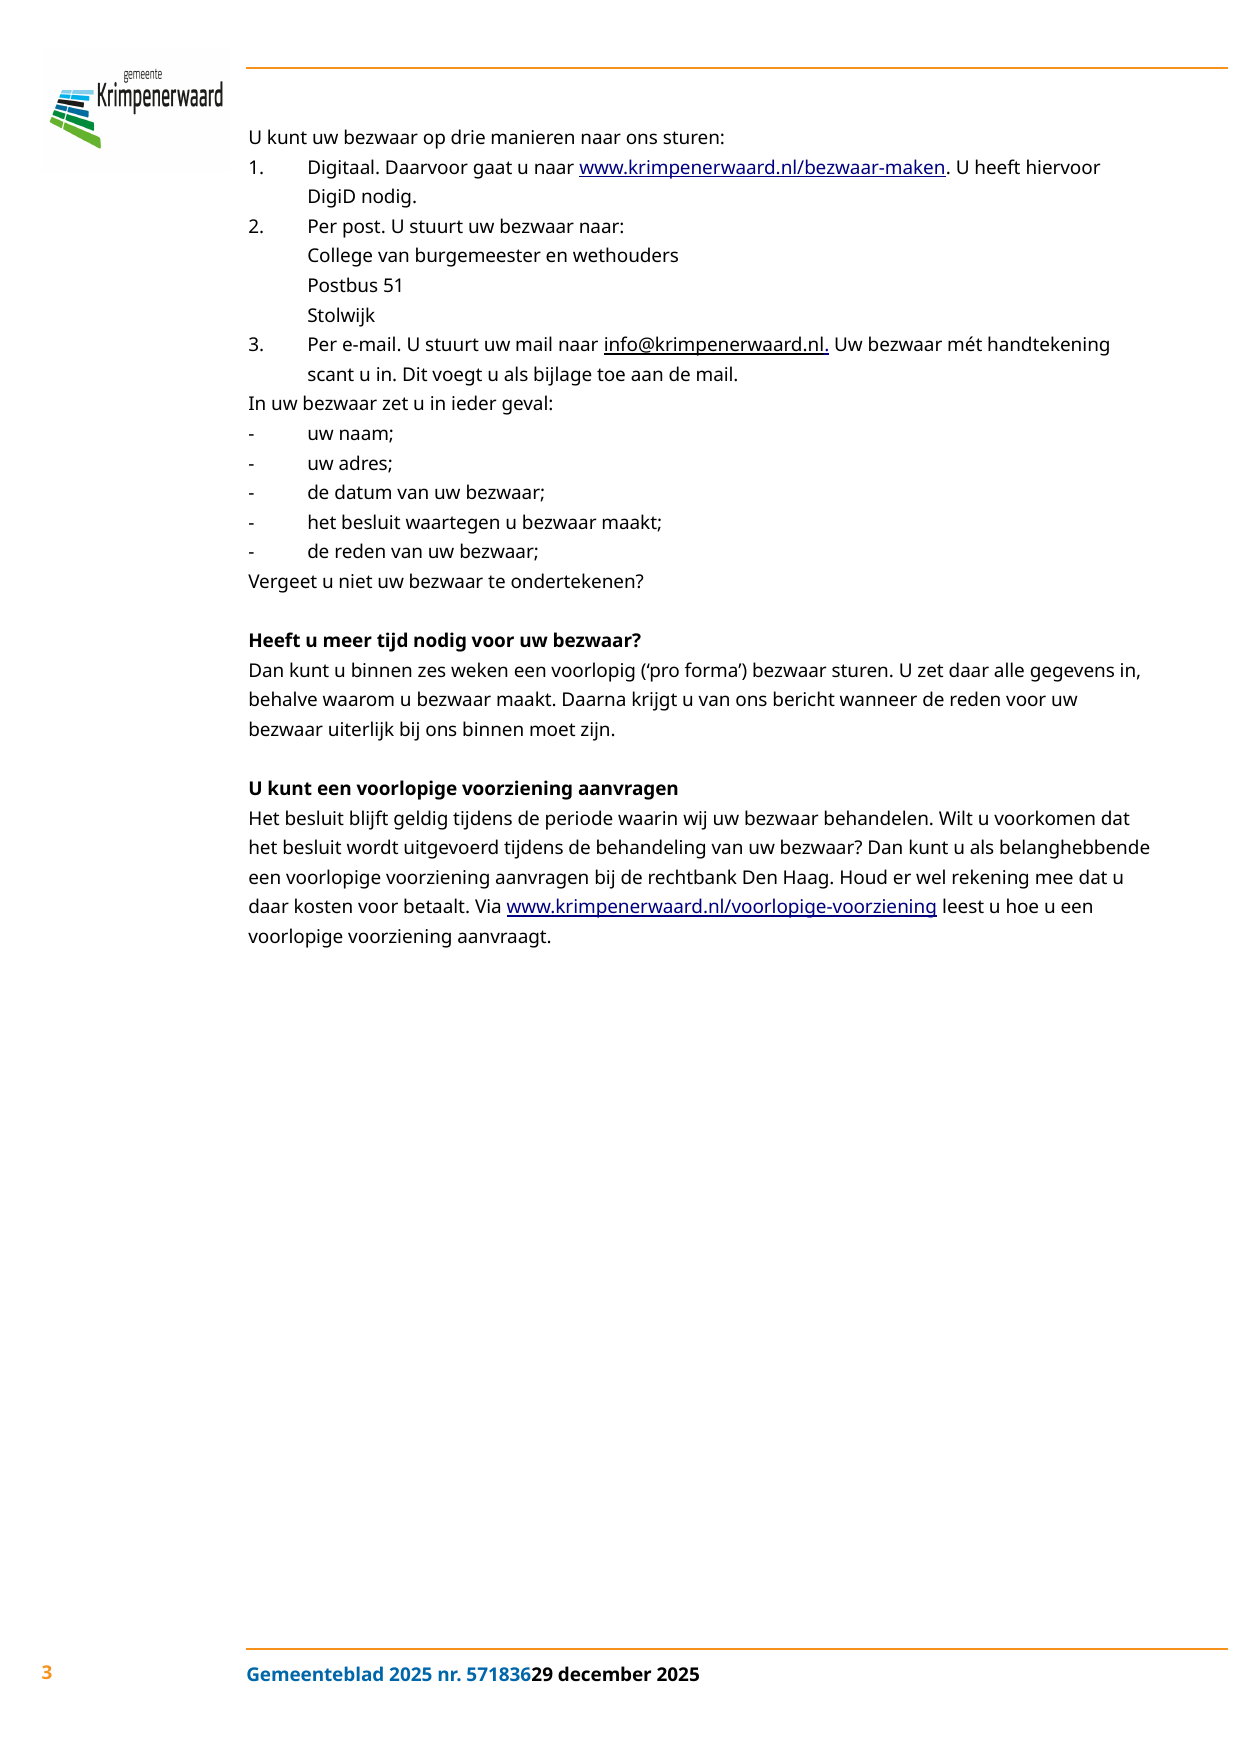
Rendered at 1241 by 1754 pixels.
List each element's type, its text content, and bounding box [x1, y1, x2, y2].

text U kunt een voorlopige voorziening aanvragen [248, 775, 1152, 801]
list het besluit waartegen u bezwaar maakt; [248, 509, 1152, 535]
list Per e-mail. U stuurt uw mail naar info@krimpenerwaard.nl. Uw bezwaar mét handtekening scant u in. Dit voegt u als bijlage toe aan de mail. [248, 331, 1152, 387]
text Heeft u meer tijd nodig voor uw bezwaar? [248, 627, 1152, 653]
list Digitaal. Daarvoor gaat u naar www.krimpenerwaard.nl/bezwaar-maken. U heeft hiervoor DigiD nodig. [248, 154, 1152, 209]
text Het besluit blijft geldig tijdens de periode waarin wij uw bezwaar behandelen. Wilt u voorkomen dat het besluit wordt uitgevoerd tijdens de behandeling van uw bezwaar? Dan kunt u als belanghebbende een voorlopige voorziening aanvragen bij de rechtbank Den Haag. Houd er wel rekening mee dat u daar kosten voor betaalt. Via www.krimpenerwaard.nl/voorlopige-voorziening leest u hoe u een voorlopige voorziening aanvraagt. [248, 805, 1152, 949]
text Dan kunt u binnen zes weken een voorlopig (‘pro forma’) bezwaar sturen. U zet daar alle gegevens in, behalve waarom u bezwaar maakt. Daarna krijgt u van ons bericht wanneer de reden voor uw bezwaar uiterlijk bij ons binnen moet zijn. [248, 657, 1152, 742]
text Vergeet u niet uw bezwaar te ondertekenen? [248, 568, 1152, 594]
list Per post. U stuurt uw bezwaar naar: [248, 213, 1152, 239]
list de datum van uw bezwaar; [248, 479, 1152, 505]
list de reden van uw bezwaar; [248, 538, 1152, 564]
list Postbus 51 [248, 272, 1152, 298]
text In uw bezwaar zet u in ieder geval: [248, 391, 1152, 416]
picture [41, 47, 231, 172]
list Stolwijk [248, 302, 1152, 328]
list uw naam; [248, 420, 1152, 446]
list College van burgemeester en wethouders [248, 243, 1152, 268]
text U kunt uw bezwaar op drie manieren naar ons sturen: [248, 124, 1152, 150]
list uw adres; [248, 450, 1152, 476]
